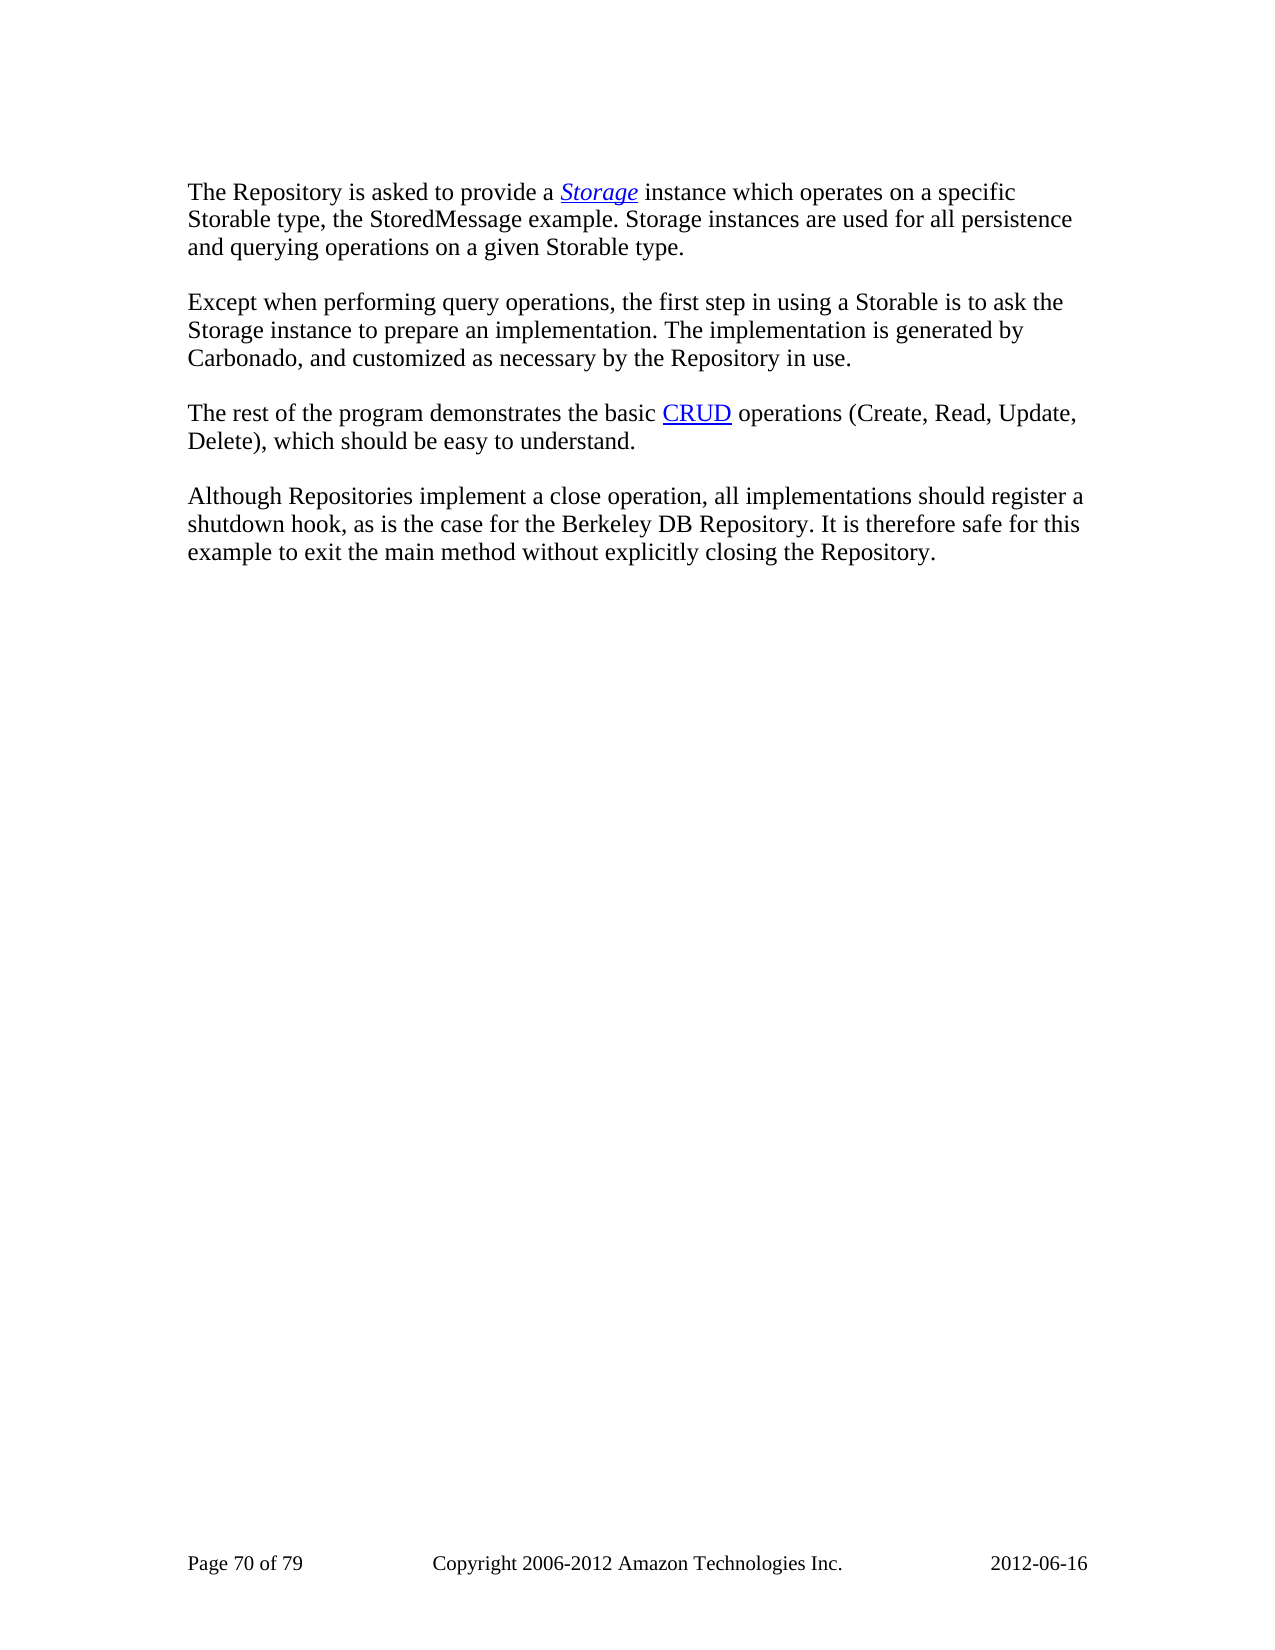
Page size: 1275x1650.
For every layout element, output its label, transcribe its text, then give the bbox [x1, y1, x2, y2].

text The rest of the program demonstrates the basic CRUD operations (Create, Read, Update, Delete), which should be easy to understand. [187, 399, 1087, 455]
text The Repository is asked to provide a Storage instance which operates on a specific Storable type, the StoredMessage example. Storage instances are used for all persistence and querying operations on a given Storable type. [187, 178, 1087, 261]
text Although Repositories implement a close operation, all implementations should register a shutdown hook, as is the case for the Berkeley DB Repository. It is therefore safe for this example to exit the main method without explicitly closing the Repository. [187, 482, 1087, 566]
text Except when performing query operations, the first step in using a Storable is to ask the Storage instance to prepare an implementation. The implementation is generated by Carbonado, and customized as necessary by the Repository in use. [187, 288, 1087, 372]
